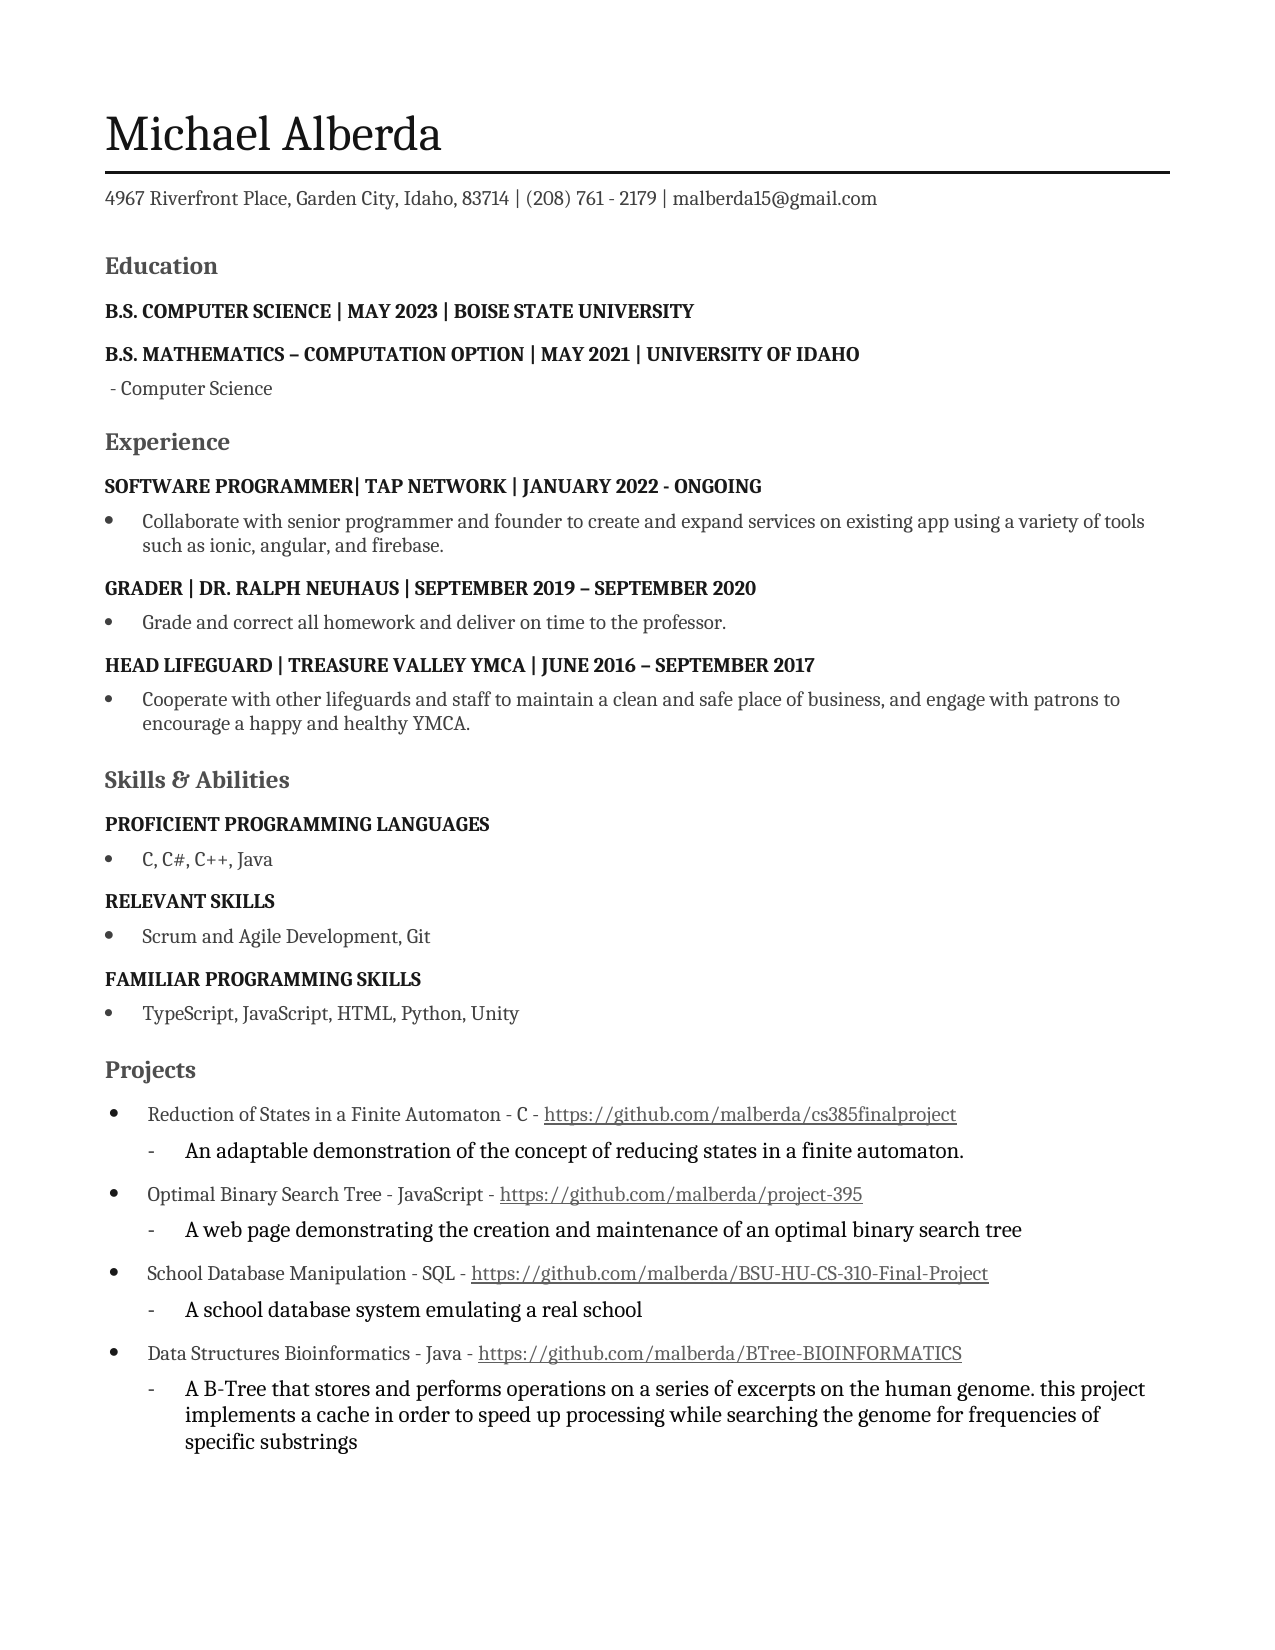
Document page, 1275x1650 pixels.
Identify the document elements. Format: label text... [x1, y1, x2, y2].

subtitle Relevant Skills [105, 890, 1170, 914]
list C, C#, C++, Java [105, 847, 1170, 871]
subtitle Proficient Programming Languages [105, 813, 1170, 837]
list Scrum and Agile Development, Git [105, 924, 1170, 948]
subtitle Projects [105, 1056, 1170, 1084]
subtitle A web page demonstrating the creation and maintenance of an optimal binary search tree [147, 1217, 1170, 1243]
subtitle Grader | Dr. Ralph Neuhaus | September 2019 – September 2020 [105, 576, 1170, 600]
subtitle B.S. Mathematics – Computation Option | May 2021 | university of idaho [105, 342, 1170, 366]
list Grade and correct all homework and deliver on time to the professor. [105, 611, 1170, 634]
list Cooperate with other lifeguards and staff to maintain a clean and safe place of business, and engage with patrons to encourage a happy and healthy YMCA. [105, 688, 1170, 736]
subtitle School Database Manipulation - SQL - https://github.com/malberda/BSU-HU-CS-310-Final-Project [110, 1262, 1170, 1286]
title Michael Alberda [105, 105, 1170, 171]
text 4967 Riverfront Place, Garden City, Idaho, 83714 | (208) 761 - 2179 | malberda15@gmail.com [105, 186, 1170, 210]
subtitle Skills & Abilities [105, 766, 1170, 794]
subtitle An adaptable demonstration of the concept of reducing states in a finite automaton. [147, 1137, 1170, 1164]
subtitle A B-Tree that stores and performs operations on a series of excerpts on the human genome. this project implements a cache in order to speed up processing while searching the genome for frequencies of specific substrings [147, 1376, 1170, 1455]
subtitle Data Structures Bioinformatics - Java - https://github.com/malberda/BTree-BIOINFORMATICS [110, 1341, 1170, 1365]
list - Computer Science [105, 377, 1170, 401]
subtitle Software Programmer| Tap Network | January 2022 - Ongoing [105, 475, 1170, 499]
subtitle A school database system emulating a real school [147, 1296, 1170, 1323]
subtitle Reduction of States in a Finite Automaton - C - https://github.com/malberda/cs385finalproject [110, 1103, 1170, 1127]
subtitle Experience [105, 428, 1170, 456]
subtitle Optimal Binary Search Tree - JavaScript - https://github.com/malberda/project-395 [110, 1182, 1170, 1206]
subtitle Education [105, 252, 1170, 281]
list Collaborate with senior programmer and founder to create and expand services on existing app using a variety of tools such as ionic, angular, and firebase. [105, 509, 1170, 557]
subtitle Familiar Programming Skills [105, 967, 1170, 991]
subtitle B.S. Computer Science | May 2023 | Boise State University [105, 299, 1170, 323]
list TypeScript, JavaScript, HTML, Python, Unity [105, 1002, 1170, 1026]
subtitle Head Lifeguard | Treasure Valley YMCA | June 2016 – September 2017 [105, 653, 1170, 677]
